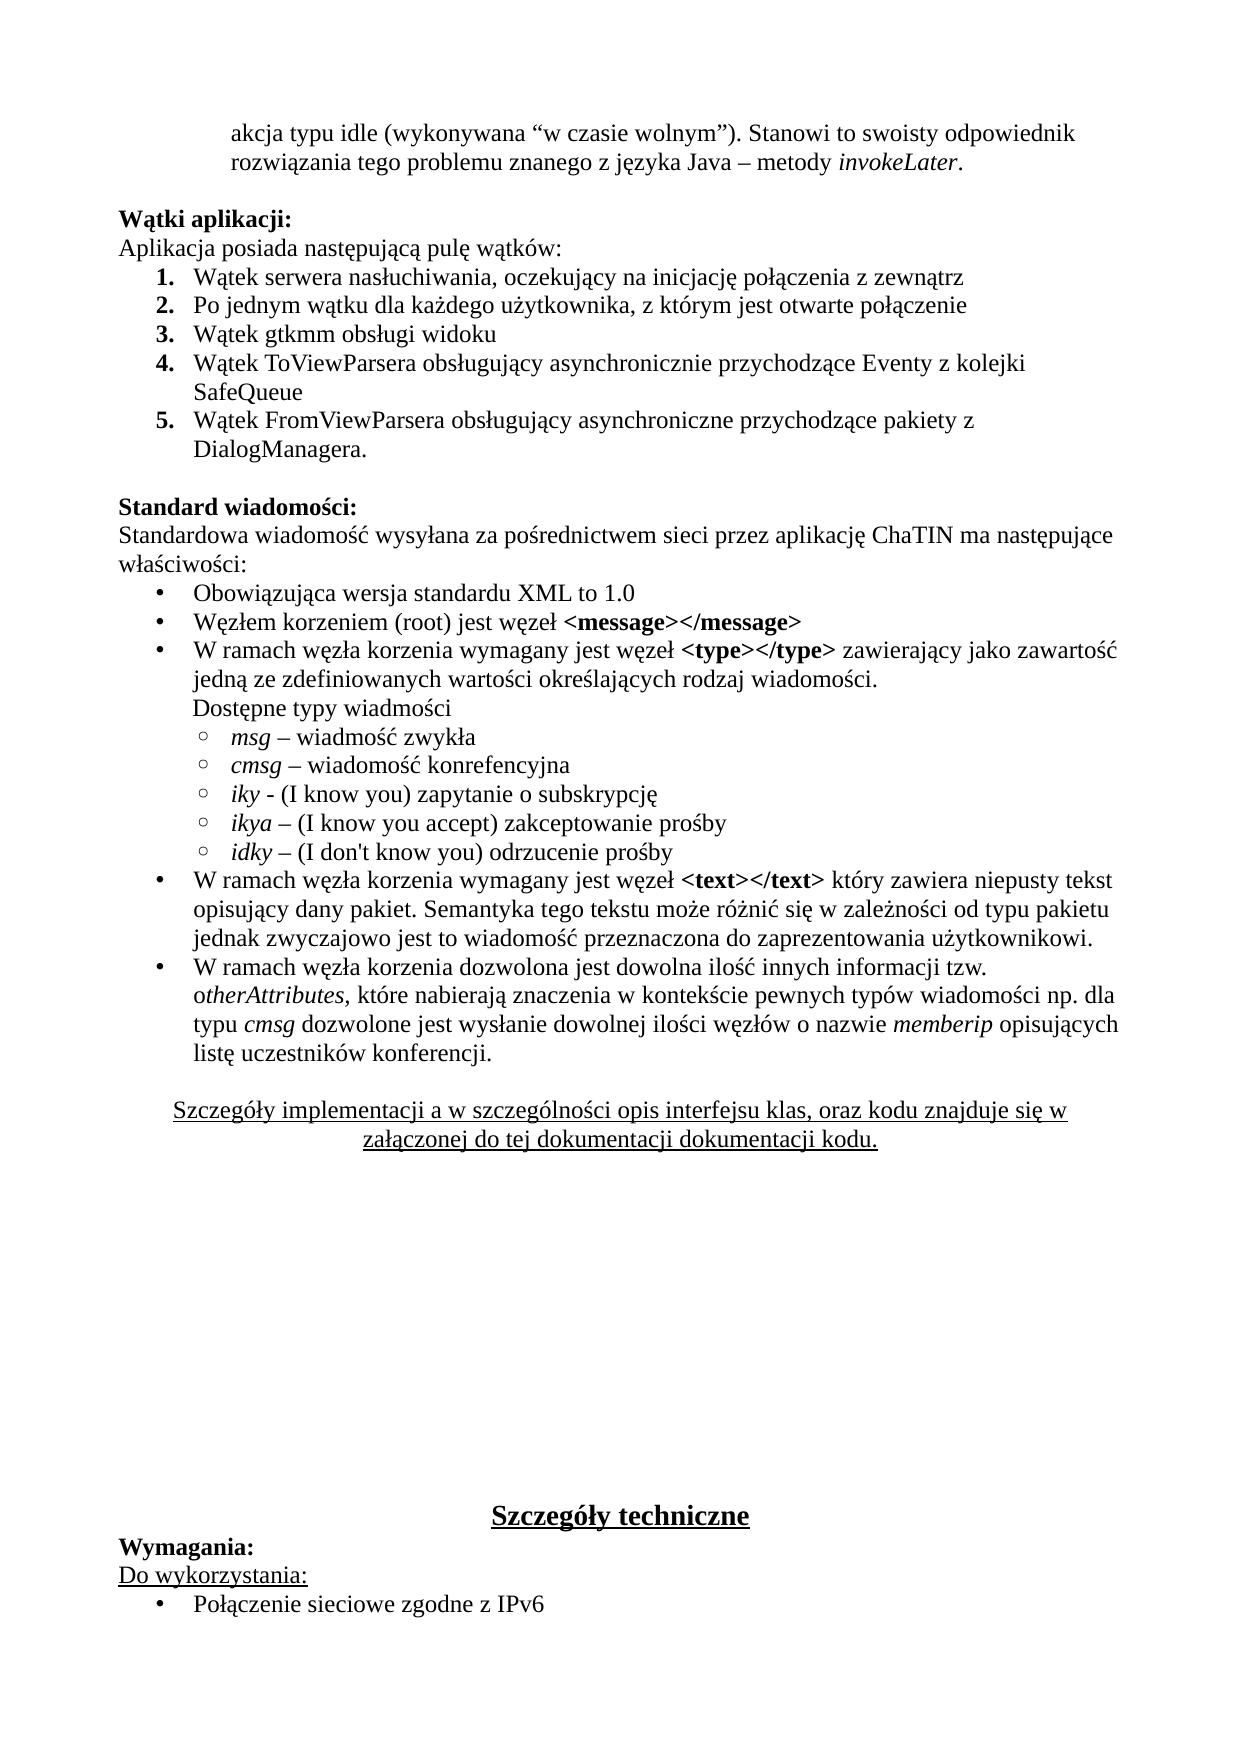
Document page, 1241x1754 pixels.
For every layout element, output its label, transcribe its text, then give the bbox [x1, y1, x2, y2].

text Szczegóły techniczne [118, 1498, 1122, 1532]
text Wątki aplikacji: [118, 204, 1122, 233]
list W ramach węzła korzenia wymagany jest węzeł <text></text> który zawiera niepusty tekst opisujący dany pakiet. Semantyka tego tekstu może różnić się w zależności od typu pakietu jednak zwyczajowo jest to wiadomość przeznaczona do zaprezentowania użytkownikowi. [156, 866, 1122, 952]
text Szczegóły implementacji a w szczególności opis interfejsu klas, oraz kodu znajduje się w załączonej do tej dokumentacji dokumentacji kodu. [118, 1096, 1122, 1153]
text Standardowa wiadomość wysyłana za pośrednictwem sieci przez aplikację ChaTIN ma następujące właściwości: [118, 521, 1122, 578]
list cmsg – wiadomość konrefencyjna [193, 751, 1122, 779]
list Połączenie sieciowe zgodne z IPv6 [156, 1589, 1122, 1618]
text Standard wiadomości: [118, 492, 1122, 521]
list iky - (I know you) zapytanie o subskrypcję [193, 779, 1122, 808]
list Wątek serwera nasłuchiwania, oczekujący na inicjację połączenia z zewnątrz [156, 262, 1122, 291]
list Węzłem korzeniem (root) jest węzeł <message></message> [156, 607, 1122, 636]
list msg – wiadmość zwykła [193, 722, 1122, 751]
list W ramach węzła korzenia wymagany jest węzeł <type></type> zawierający jako zawartość jedną ze zdefiniowanych wartości określających rodzaj wiadomości. [156, 636, 1122, 693]
text Wymagania: [118, 1532, 1122, 1560]
list W ramach węzła korzenia dozwolona jest dowolna ilość innych informacji tzw. otherAttributes, które nabierają znaczenia w kontekście pewnych typów wiadomości np. dla typu cmsg dozwolone jest wysłanie dowolnej ilości węzłów o nazwie memberip opisujących listę uczestników konferencji. [156, 952, 1122, 1067]
list Obowiązująca wersja standardu XML to 1.0 [156, 578, 1122, 607]
text Dostępne typy wiadmości [118, 693, 1122, 722]
list Wątek FromViewParsera obsługujący asynchroniczne przychodzące pakiety z DialogManagera. [156, 406, 1122, 463]
text Aplikacja posiada następującą pulę wątków: [118, 233, 1122, 262]
list idky – (I don't know you) odrzucenie prośby [193, 837, 1122, 866]
list Wątek gtkmm obsługi widoku [156, 319, 1122, 348]
list Po jednym wątku dla każdego użytkownika, z którym jest otwarte połączenie [156, 291, 1122, 319]
list akcja typu idle (wykonywana “w czasie wolnym”). Stanowi to swoisty odpowiednik rozwiązania tego problemu znanego z języka Java – metody invokeLater. [193, 118, 1122, 176]
list Wątek ToViewParsera obsługujący asynchronicznie przychodzące Eventy z kolejki SafeQueue [156, 348, 1122, 406]
list ikya – (I know you accept) zakceptowanie prośby [193, 808, 1122, 837]
text Do wykorzystania: [118, 1560, 1122, 1589]
